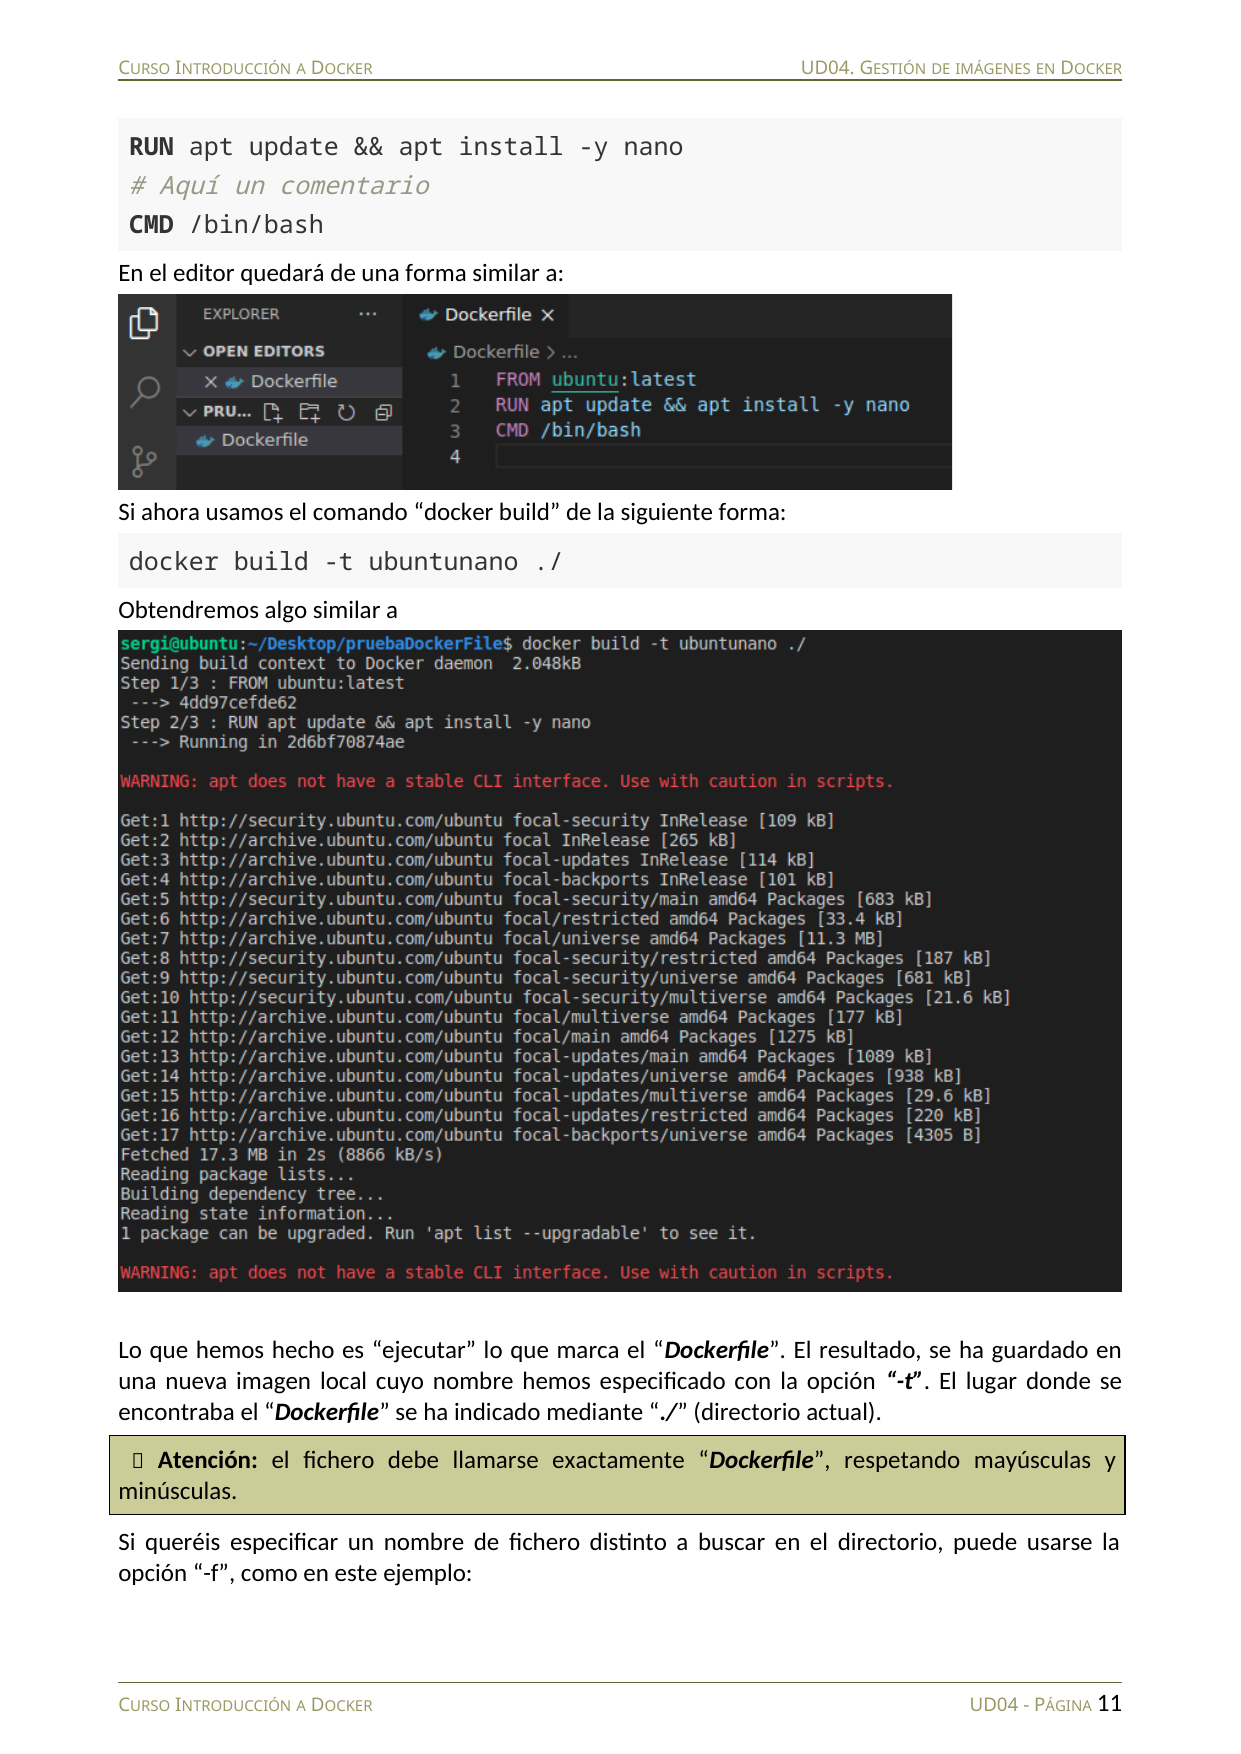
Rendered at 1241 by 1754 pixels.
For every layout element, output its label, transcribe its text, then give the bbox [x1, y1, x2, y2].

text ❕ Atención: el fichero debe llamarse exactamente “Dockerfile”, respetando mayúsculas y minúsculas. [110, 1436, 1124, 1514]
text Si ahora usamos el comando “docker build” de la siguiente forma: [118, 496, 1122, 526]
table_header RUN apt update && apt install -y nano # Aquí un comentario CMD /bin/bash [118, 118, 1122, 251]
text Obtendremos algo similar a [118, 594, 1122, 624]
text En el editor quedará de una forma similar a: [118, 257, 1122, 288]
table_header docker build -t ubuntunano ./ [118, 533, 1122, 588]
text Lo que hemos hecho es “ejecutar” lo que marca el “Dockerfile”. El resultado, se ha guardado en una nueva imagen local cuyo nombre hemos especificado con la opción “-t”. El lugar donde se encontraba el “Dockerfile” se ha indicado mediante “./” (directorio actual). [118, 1334, 1122, 1426]
text Si queréis especificar un nombre de fichero distinto a buscar en el directorio, puede usarse la opción “-f”, como en este ejemplo: [118, 1527, 1122, 1588]
picture [118, 630, 1122, 1292]
picture [118, 294, 953, 490]
